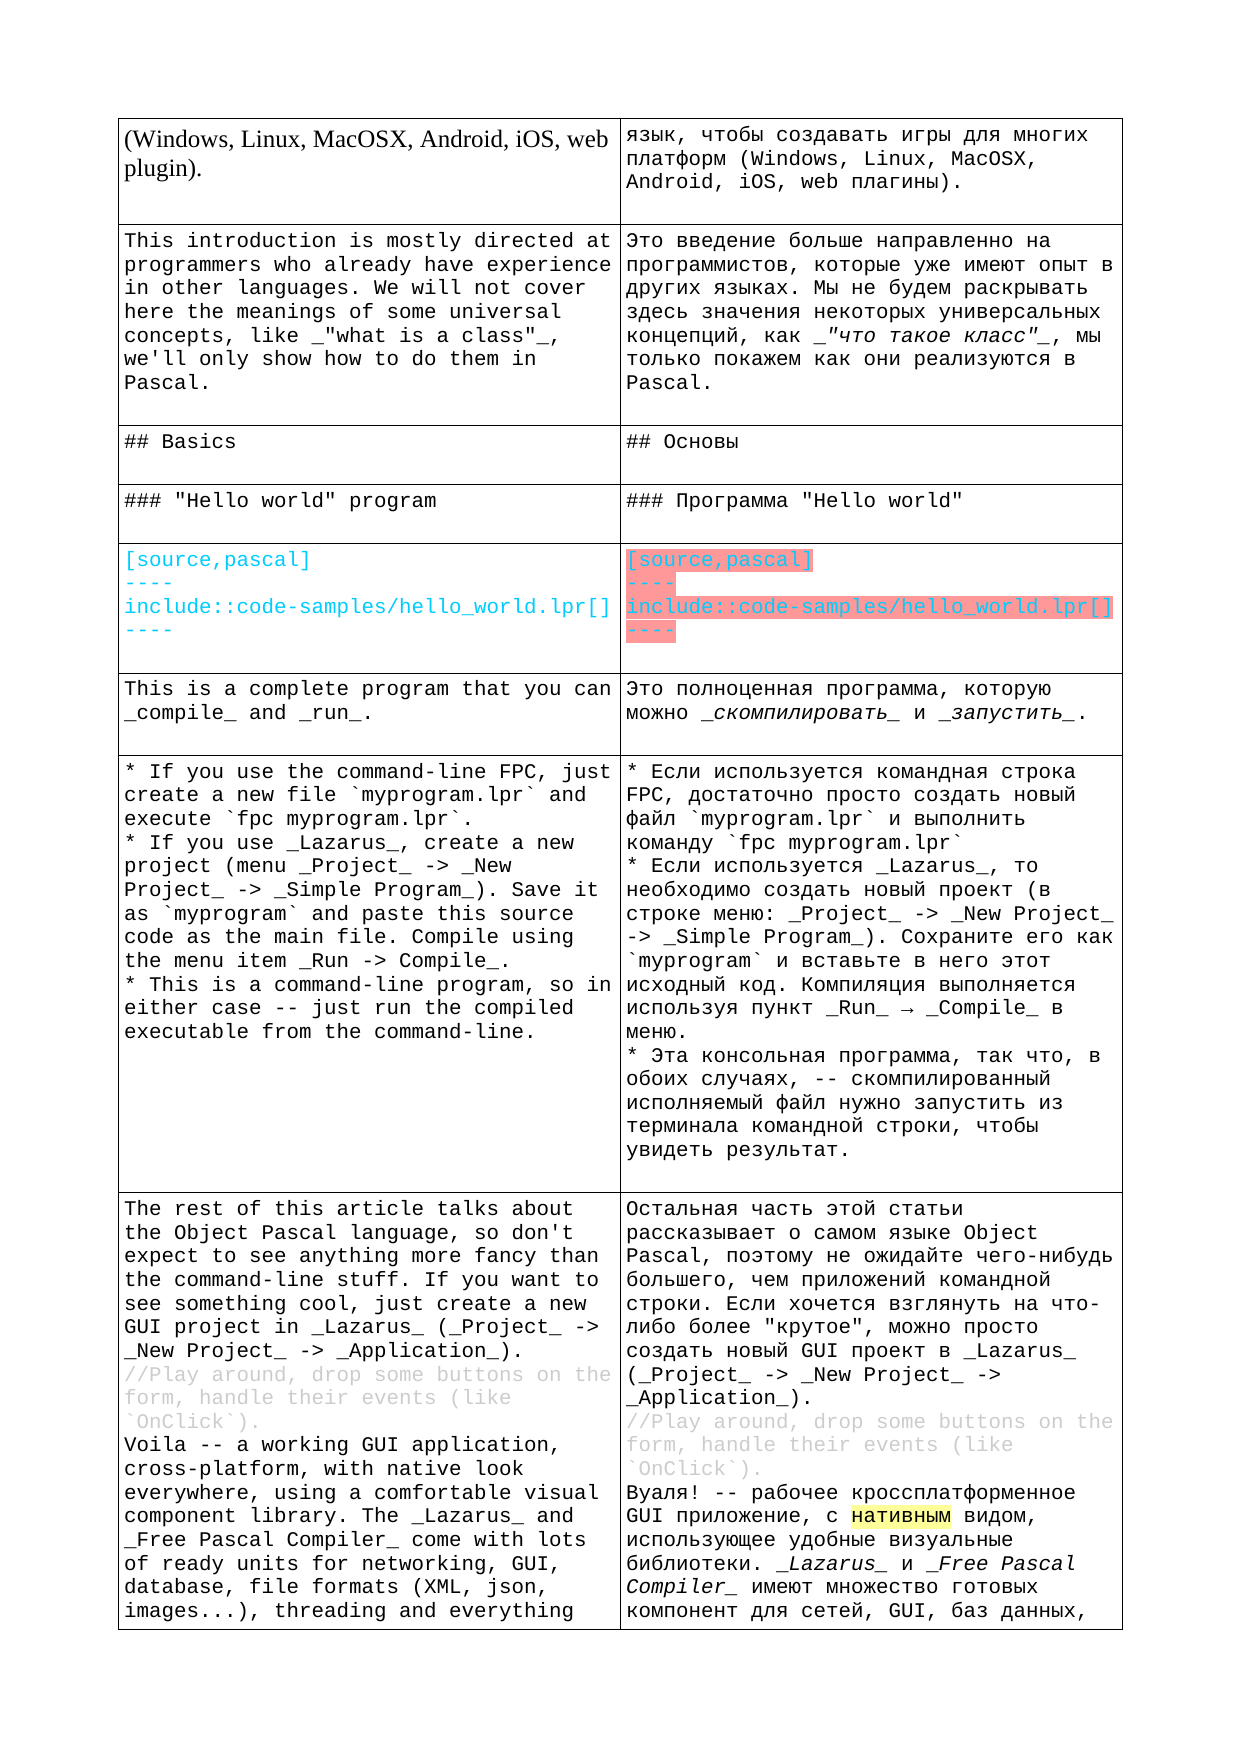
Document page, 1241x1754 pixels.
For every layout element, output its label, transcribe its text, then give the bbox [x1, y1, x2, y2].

table_cell ### Программа "Hello world" [621, 485, 1122, 543]
table_cell This introduction is mostly directed at programmers who already have experience in other languages. We will not cover here the meanings of some universal concepts, like _"what is a class"_, we'll only show how to do them in Pascal. [119, 225, 620, 425]
table_cell ### "Hello world" program [119, 485, 620, 543]
table_cell (Windows, Linux, MacOSX, Android, iOS, web plugin). [119, 119, 620, 224]
table_cell Остальная часть этой статьи рассказывает о самом языке Object Pascal, поэтому не ожидайте чего-нибудь большего, чем приложений командной строки. Если хочется взглянуть на что-либо более "крутое", можно просто создать новый GUI проект в _Lazarus_ (_Project_ -> _New Project_ -> _Application_). //Play around, drop some buttons on the form, handle their events (like `OnClick`). Вуаля! -- рабочее кроссплатформенное GUI приложение, с нативным видом, использующее удобные визуальные библиотеки. _Lazarus_ и _Free Pascal Compiler_ имеют множество готовых компонент для сетей, GUI, баз данных, [621, 1193, 1122, 1629]
table_cell * If you use the command-line FPC, just create a new file `myprogram.lpr` and execute `fpc myprogram.lpr`. * If you use _Lazarus_, create a new project (menu _Project_ -> _New Project_ -> _Simple Program_). Save it as `myprogram` and paste this source code as the main file. Compile using the menu item _Run -> Compile_. * This is a command-line program, so in either case -- just run the compiled executable from the command-line. [119, 756, 620, 1192]
table_cell ## Basics [119, 426, 620, 484]
table_cell [source,pascal] ---- include::code-samples/hello_world.lpr[] ---- [621, 544, 1122, 672]
table_cell Это полноценная программа, которую можно _скомпилировать_ и _запустить_. [621, 674, 1122, 755]
table_cell Это введение больше направленно на программистов, которые уже имеют опыт в других языках. Мы не будем раскрывать здесь значения некоторых универсальных концепций, как _"что такое класс"_, мы только покажем как они реализуются в Pascal. [621, 225, 1122, 425]
table_cell The rest of this article talks about the Object Pascal language, so don't expect to see anything more fancy than the command-line stuff. If you want to see something cool, just create a new GUI project in _Lazarus_ (_Project_ -> _New Project_ -> _Application_). //Play around, drop some buttons on the form, handle their events (like `OnClick`). Voila -- a working GUI application, cross-platform, with native look everywhere, using a comfortable visual component library. The _Lazarus_ and _Free Pascal Compiler_ come with lots of ready units for networking, GUI, database, file formats (XML, json, images...), threading and everything [119, 1193, 620, 1629]
table_cell This is a complete program that you can _compile_ and _run_. [119, 674, 620, 755]
table_cell * Если используется командная строка FPC, достаточно просто создать новый файл `myprogram.lpr` и выполнить команду `fpc myprogram.lpr` * Если используется _Lazarus_, то необходимо создать новый проект (в строке меню: _Project_ -> _New Project_ -> _Simple Program_). Сохраните его как `myprogram` и вставьте в него этот исходный код. Компиляция выполняется используя пункт _Run_ → _Compile_ в меню. * Эта консольная программа, так что, в обоих случаях, -- скомпилированный исполняемый файл нужно запустить из терминала командной строки, чтобы увидеть результат. [621, 756, 1122, 1192]
table_cell ## Основы [621, 426, 1122, 484]
table_cell [source,pascal] ---- include::code-samples/hello_world.lpr[] ---- [119, 544, 620, 672]
table_cell язык, чтобы создавать игры для многих платформ (Windows, Linux, MacOSX, Android, iOS, web плагины). [621, 119, 1122, 224]
